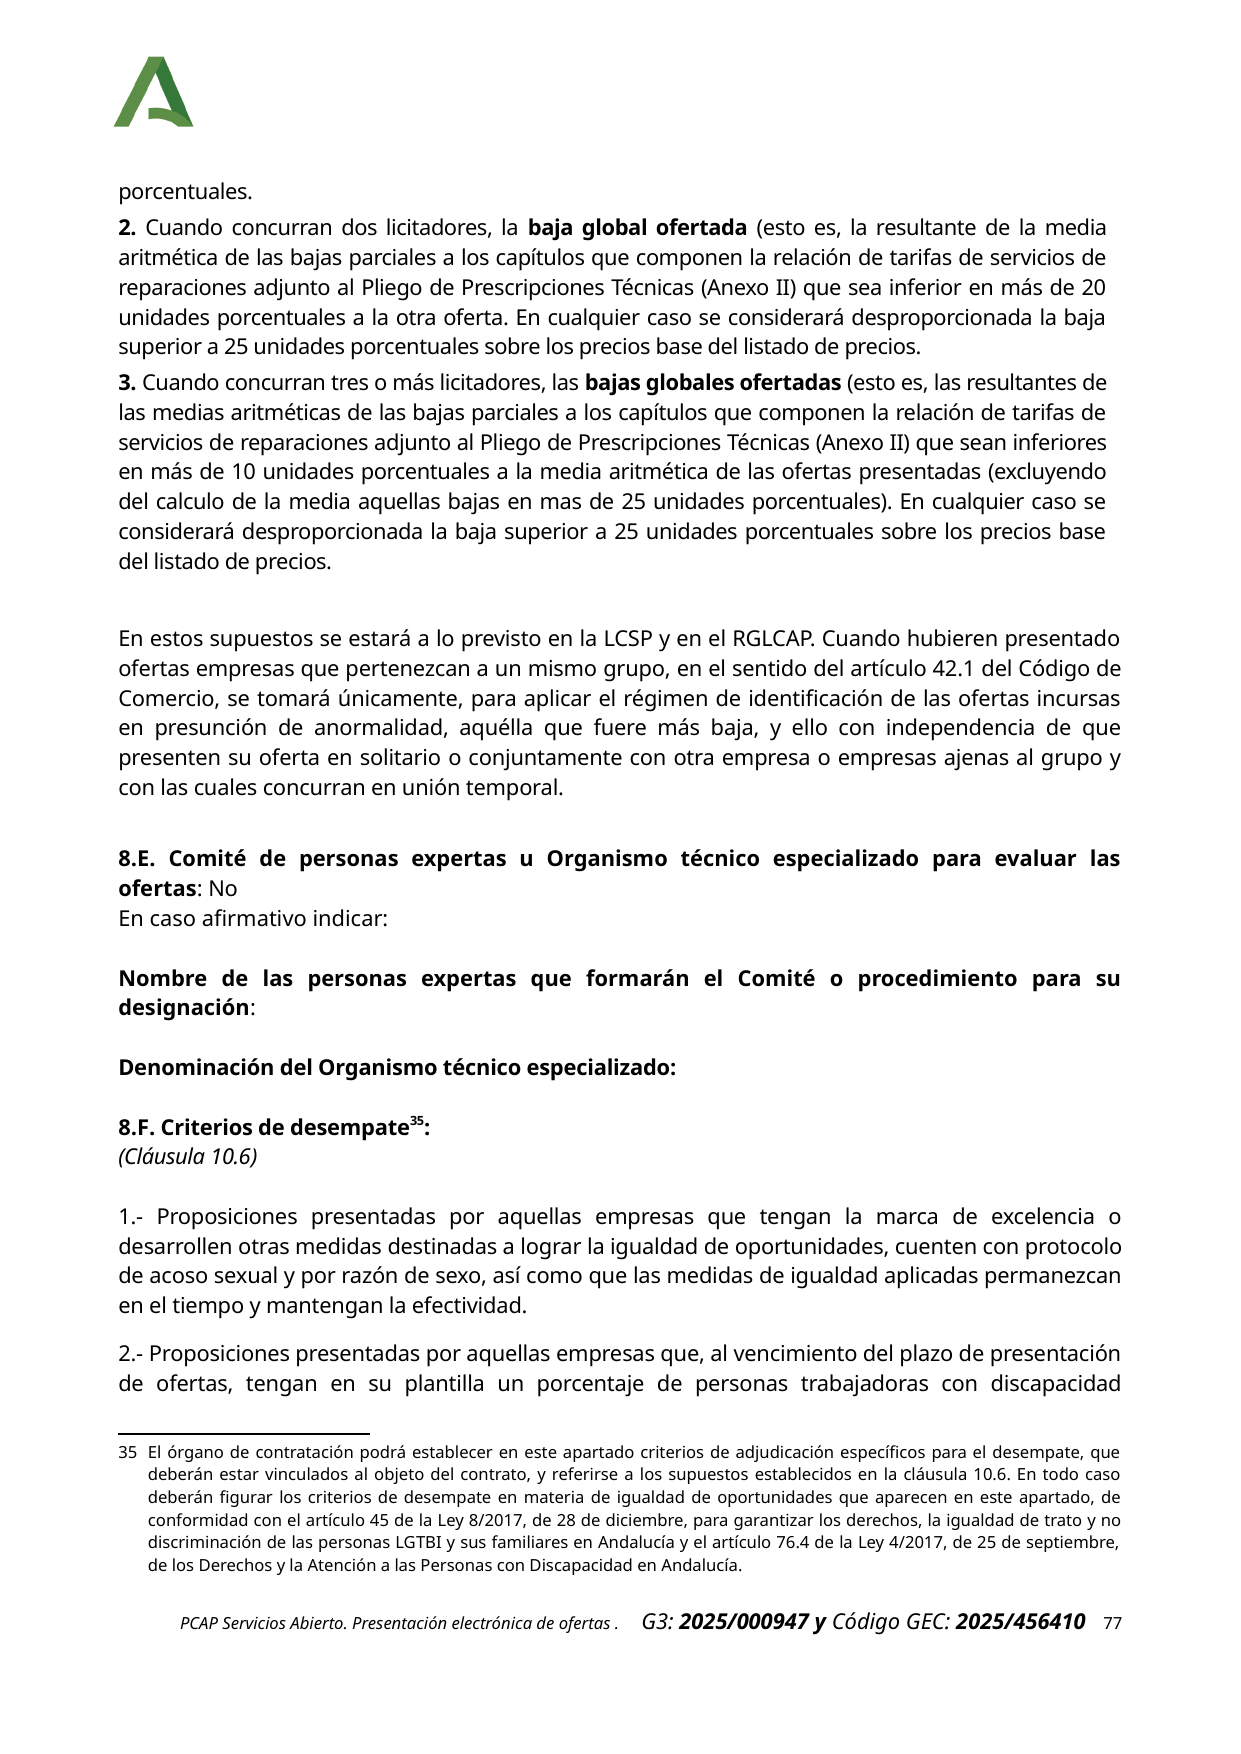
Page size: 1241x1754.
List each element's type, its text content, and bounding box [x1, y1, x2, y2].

text En caso afirmativo indicar: [118, 903, 1122, 933]
text 2. Cuando concurran dos licitadores, la baja global ofertada (esto es, la resultante de la media aritmética de las bajas parciales a los capítulos que componen la relación de tarifas de servicios de reparaciones adjunto al Pliego de Prescripciones Técnicas (Anexo II) que sea inferior en más de 20 unidades porcentuales a la otra oferta. En cualquier caso se considerará desproporcionada la baja superior a 25 unidades porcentuales sobre los precios base del listado de precios. [118, 212, 1107, 361]
text (Cláusula 10.6) [118, 1141, 1122, 1171]
picture [109, 52, 198, 131]
text 1.- Proposiciones presentadas por aquellas empresas que tengan la marca de excelencia o desarrollen otras medidas destinadas a lograr la igualdad de oportunidades, cuenten con protocolo de acoso sexual y por razón de sexo, así como que las medidas de igualdad aplicadas permanezcan en el tiempo y mantengan la efectividad. [118, 1201, 1122, 1320]
text El órgano de contratación podrá establecer en este apartado criterios de adjudicación específicos para el desempate, que deberán estar vinculados al objeto del contrato, y referirse a los supuestos establecidos en la cláusula 10.6. En todo caso deberán figurar los criterios de desempate en materia de igualdad de oportunidades que aparecen en este apartado, de conformidad con el artículo 45 de la Ley 8/2017, de 28 de diciembre, para garantizar los derechos, la igualdad de trato y no discriminación de las personas LGTBI y sus familiares en Andalucía y el artículo 76.4 de la Ley 4/2017, de 25 de septiembre, de los Derechos y la Atención a las Personas con Discapacidad en Andalucía. [118, 1440, 1122, 1577]
text 2.- Proposiciones presentadas por aquellas empresas que, al vencimiento del plazo de presentación de ofertas, tengan en su plantilla un porcentaje de personas trabajadoras con discapacidad [118, 1338, 1122, 1397]
text porcentuales. [118, 176, 1107, 206]
text 8.F. Criterios de desempate: [118, 1111, 1122, 1141]
text 3. Cuando concurran tres o más licitadores, las bajas globales ofertadas (esto es, las resultantes de las medias aritméticas de las bajas parciales a los capítulos que componen la relación de tarifas de servicios de reparaciones adjunto al Pliego de Prescripciones Técnicas (Anexo II) que sean inferiores en más de 10 unidades porcentuales a la media aritmética de las ofertas presentadas (excluyendo del calculo de la media aquellas bajas en mas de 25 unidades porcentuales). En cualquier caso se considerará desproporcionada la baja superior a 25 unidades porcentuales sobre los precios base del listado de precios. [118, 367, 1107, 576]
text Denominación del Organismo técnico especializado: [118, 1052, 1122, 1082]
text Nombre de las personas expertas que formarán el Comité o procedimiento para su designación: [118, 962, 1122, 1022]
text En estos supuestos se estará a lo previsto en la LCSP y en el RGLCAP. Cuando hubieren presentado ofertas empresas que pertenezcan a un mismo grupo, en el sentido del artículo 42.1 del Código de Comercio, se tomará únicamente, para aplicar el régimen de identificación de las ofertas incursas en presunción de anormalidad, aquélla que fuere más baja, y ello con independencia de que presenten su oferta en solitario o conjuntamente con otra empresa o empresas ajenas al grupo y con las cuales concurran en unión temporal. [118, 623, 1122, 802]
text 8.E. Comité de personas expertas u Organismo técnico especializado para evaluar las ofertas: No [118, 843, 1122, 903]
